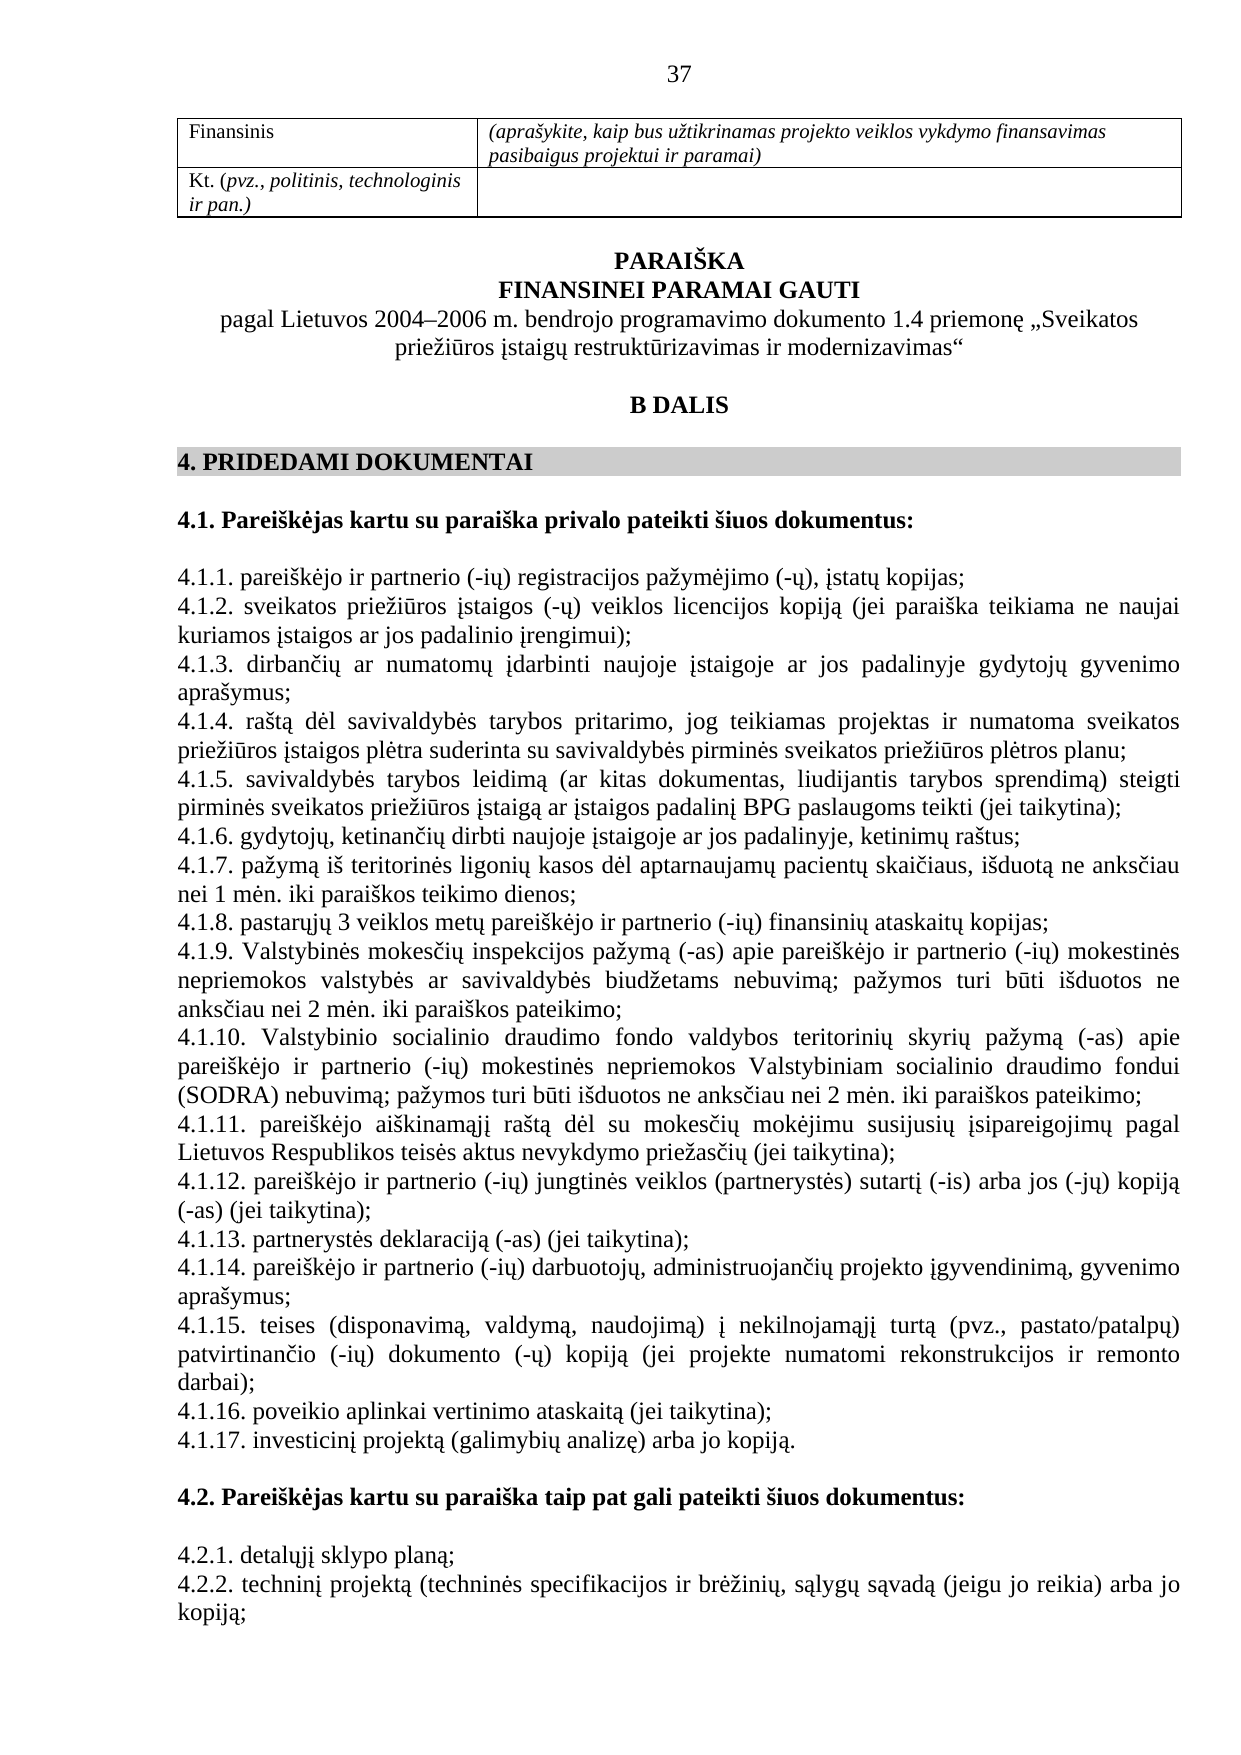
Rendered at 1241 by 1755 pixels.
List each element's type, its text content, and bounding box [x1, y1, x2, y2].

text 4.1.7. pažymą iš teritorinės ligonių kasos dėl aptarnaujamų pacientų skaičiaus, išduotą ne anksčiau nei 1 mėn. iki paraiškos teikimo dienos; [177, 850, 1181, 907]
text 4.1.4. raštą dėl savivaldybės tarybos pritarimo, jog teikiamas projektas ir numatoma sveikatos priežiūros įstaigos plėtra suderinta su savivaldybės pirminės sveikatos priežiūros plėtros planu; [177, 706, 1181, 764]
text 4.1.8. pastarųjų 3 veiklos metų pareiškėjo ir partnerio (-ių) finansinių ataskaitų kopijas; [177, 907, 1181, 936]
text 4.1.14. pareiškėjo ir partnerio (-ių) darbuotojų, administruojančių projekto įgyvendinimą, gyvenimo aprašymus; [177, 1252, 1181, 1310]
text 4.1.15. teises (disponavimą, valdymą, naudojimą) į nekilnojamąjį turtą (pvz., pastato/patalpų) patvirtinančio (-ių) dokumento (-ų) kopiją (jei projekte numatomi rekonstrukcijos ir remonto darbai); [177, 1310, 1181, 1396]
text 4.2. Pareiškėjas kartu su paraiška taip pat gali pateikti šiuos dokumentus: [177, 1482, 1181, 1511]
text 4.2.1. detalųjį sklypo planą; [177, 1540, 1181, 1569]
text B DALIS [177, 390, 1181, 419]
text 4.1.17. investicinį projektą (galimybių analizę) arba jo kopiją. [177, 1425, 1181, 1454]
text FINANSINEI PARAMAI GAUTI [177, 275, 1181, 304]
table_cell [478, 168, 1181, 216]
text 4.1.12. pareiškėjo ir partnerio (-ių) jungtinės veiklos (partnerystės) sutartį (-is) arba jos (-jų) kopiją (-as) (jei taikytina); [177, 1166, 1181, 1224]
text 4.1.5. savivaldybės tarybos leidimą (ar kitas dokumentas, liudijantis tarybos sprendimą) steigti pirminės sveikatos priežiūros įstaigą ar įstaigos padalinį BPG paslaugoms teikti (jei taikytina); [177, 764, 1181, 821]
text 4.1.6. gydytojų, ketinančių dirbti naujoje įstaigoje ar jos padalinyje, ketinimų raštus; [177, 821, 1181, 850]
text 4.1.2. sveikatos priežiūros įstaigos (-ų) veiklos licencijos kopiją (jei paraiška teikiama ne naujai kuriamos įstaigos ar jos padalinio įrengimui); [177, 591, 1181, 649]
text 4.1.1. pareiškėjo ir partnerio (-ių) registracijos pažymėjimo (-ų), įstatų kopijas; [177, 562, 1181, 591]
text 4.1.3. dirbančių ar numatomų įdarbinti naujoje įstaigoje ar jos padalinyje gydytojų gyvenimo aprašymus; [177, 649, 1181, 706]
text PARAIŠKA [177, 246, 1181, 275]
text 4.1.10. Valstybinio socialinio draudimo fondo valdybos teritorinių skyrių pažymą (-as) apie pareiškėjo ir partnerio (-ių) mokestinės nepriemokos Valstybiniam socialinio draudimo fondui (SODRA) nebuvimą; pažymos turi būti išduotos ne anksčiau nei 2 mėn. iki paraiškos pateikimo; [177, 1022, 1181, 1109]
table_cell (aprašykite, kaip bus užtikrinamas projekto veiklos vykdymo finansavimas pasibaigus projektui ir paramai) [478, 119, 1181, 167]
text 4.1.9. Valstybinės mokesčių inspekcijos pažymą (-as) apie pareiškėjo ir partnerio (-ių) mokestinės nepriemokos valstybės ar savivaldybės biudžetams nebuvimą; pažymos turi būti išduotos ne anksčiau nei 2 mėn. iki paraiškos pateikimo; [177, 936, 1181, 1022]
table_cell Kt. (pvz., politinis, technologinis ir pan.) [178, 168, 477, 216]
text 4.1.16. poveikio aplinkai vertinimo ataskaitą (jei taikytina); [177, 1396, 1181, 1425]
text pagal Lietuvos 2004–2006 m. bendrojo programavimo dokumento 1.4 priemonę „Sveikatos priežiūros įstaigų restruktūrizavimas ir modernizavimas“ [177, 304, 1181, 361]
text 4.1.11. pareiškėjo aiškinamąjį raštą dėl su mokesčių mokėjimu susijusių įsipareigojimų pagal Lietuvos Respublikos teisės aktus nevykdymo priežasčių (jei taikytina); [177, 1109, 1181, 1166]
text 4.1. Pareiškėjas kartu su paraiška privalo pateikti šiuos dokumentus: [177, 505, 1181, 534]
text 4.2.2. techninį projektą (techninės specifikacijos ir brėžinių, sąlygų sąvadą (jeigu jo reikia) arba jo kopiją; [177, 1569, 1181, 1626]
text 4. PRIDEDAMI DOKUMENTAI [177, 447, 1181, 476]
table_cell Finansinis [178, 119, 477, 167]
text 4.1.13. partnerystės deklaraciją (-as) (jei taikytina); [177, 1224, 1181, 1252]
